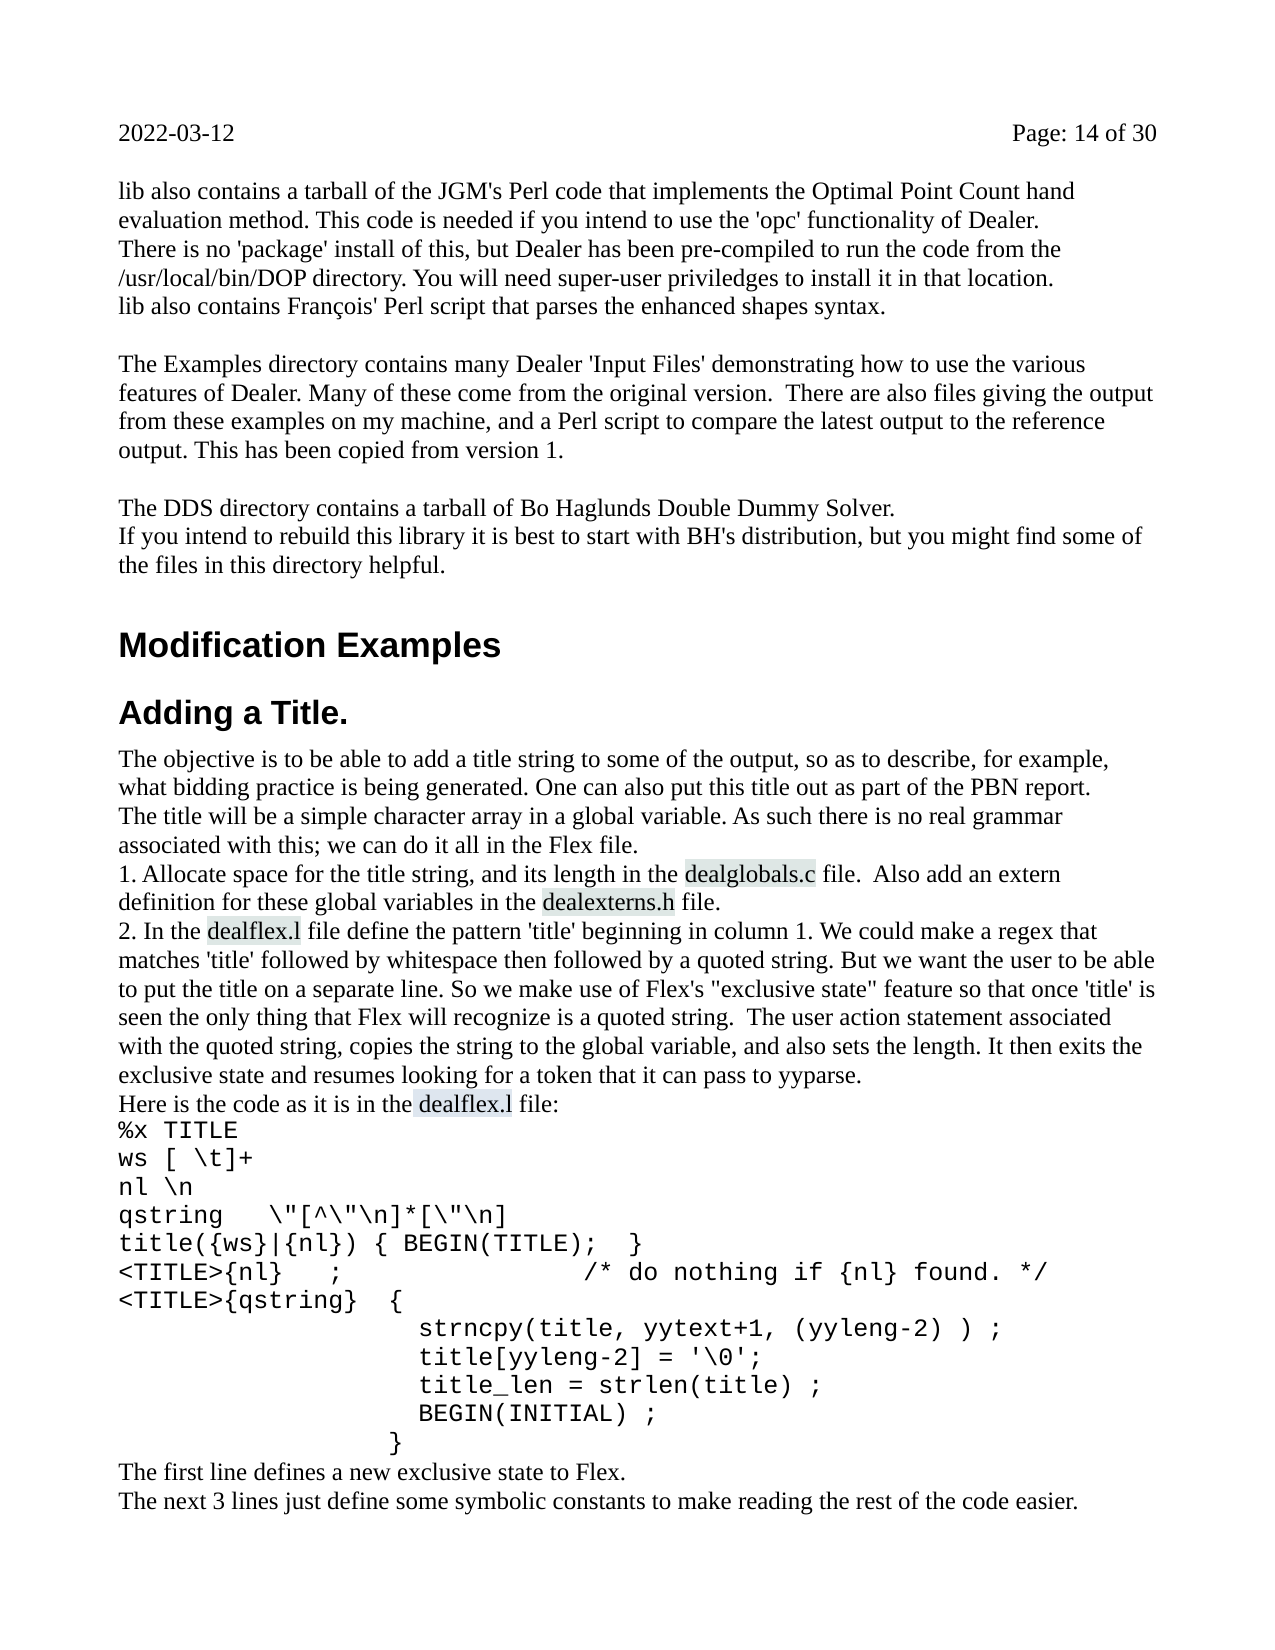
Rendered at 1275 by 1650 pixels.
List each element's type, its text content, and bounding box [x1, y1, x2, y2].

text ws [ \t]+ [118, 1146, 1157, 1174]
subtitle Adding a Title. [118, 692, 1157, 731]
text The next 3 lines just define some symbolic constants to make reading the rest of the code easier. [118, 1486, 1157, 1515]
text The first line defines a new exclusive state to Flex. [118, 1457, 1157, 1486]
text 2. In the dealflex.l file define the pattern 'title' beginning in column 1. We could make a regex that matches 'title' followed by whitespace then followed by a quoted string. But we want the user to be able to put the title on a separate line. So we make use of Flex's "exclusive state" feature so that once 'title' is seen the only thing that Flex will recognize is a quoted string. The user action statement associated with the quoted string, copies the string to the global variable, and also sets the length. It then exits the exclusive state and resumes looking for a token that it can pass to yyparse. [118, 916, 1157, 1089]
text %x TITLE [118, 1117, 1157, 1146]
text <TITLE>{nl} ; /* do nothing if {nl} found. */ [118, 1259, 1157, 1287]
text If you intend to rebuild this library it is best to start with BH's distribution, but you might find some of the files in this directory helpful. [118, 521, 1157, 579]
text 1. Allocate space for the title string, and its length in the dealglobals.c file. Also add an extern definition for these global variables in the dealexterns.h file. [118, 859, 1157, 916]
text strncpy(title, yytext+1, (yyleng-2) ) ; [118, 1316, 1157, 1344]
text title({ws}|{nl}) { BEGIN(TITLE); } [118, 1231, 1157, 1259]
text BEGIN(INITIAL) ; [118, 1401, 1157, 1429]
text lib also contains François' Perl script that parses the enhanced shapes syntax. [118, 291, 1157, 320]
text title[yyleng-2] = '\0'; [118, 1344, 1157, 1372]
text qstring \"[^\"\n]*[\"\n] [118, 1202, 1157, 1231]
text The Examples directory contains many Dealer 'Input Files' demonstrating how to use the various features of Dealer. Many of these come from the original version. There are also files giving the output from these examples on my machine, and a Perl script to compare the latest output to the reference output. This has been copied from version 1. [118, 349, 1157, 464]
text Here is the code as it is in the dealflex.l file: [118, 1089, 1157, 1117]
text } [118, 1429, 1157, 1457]
text The title will be a simple character array in a global variable. As such there is no real grammar associated with this; we can do it all in the Flex file. [118, 801, 1157, 859]
text The objective is to be able to add a title string to some of the output, so as to describe, for example, what bidding practice is being generated. One can also put this title out as part of the PBN report. [118, 744, 1157, 801]
text nl \n [118, 1174, 1157, 1202]
text <TITLE>{qstring} { [118, 1287, 1157, 1316]
subtitle Modification Examples [118, 625, 1157, 665]
text lib also contains a tarball of the JGM's Perl code that implements the Optimal Point Count hand evaluation method. This code is needed if you intend to use the 'opc' functionality of Dealer. [118, 176, 1157, 234]
text The DDS directory contains a tarball of Bo Haglunds Double Dummy Solver. [118, 493, 1157, 521]
text title_len = strlen(title) ; [118, 1372, 1157, 1401]
text There is no 'package' install of this, but Dealer has been pre-compiled to run the code from the /usr/local/bin/DOP directory. You will need super-user priviledges to install it in that location. [118, 234, 1157, 291]
